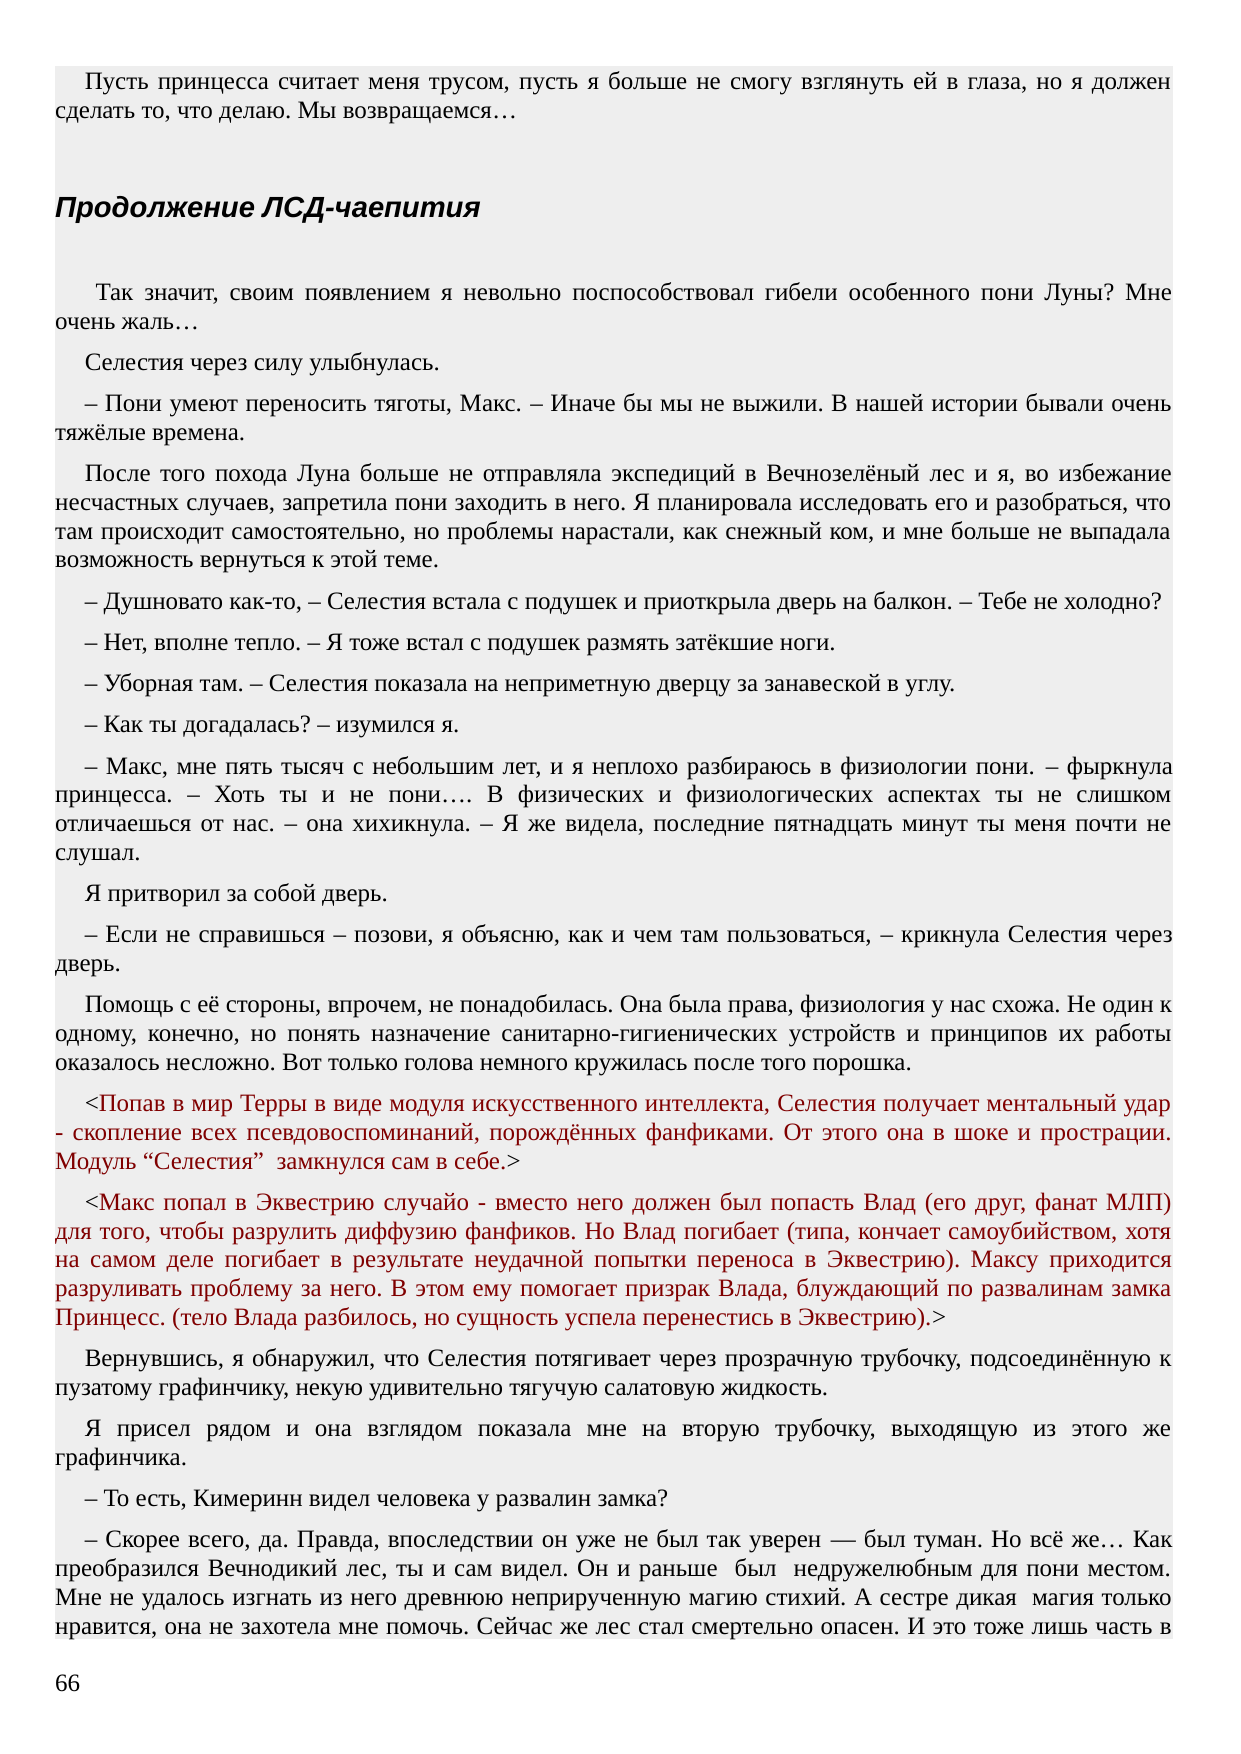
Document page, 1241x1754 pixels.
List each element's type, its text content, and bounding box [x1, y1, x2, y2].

text – Если не справишься – позови, я объясню, как и чем там пользоваться, – крикнула Селестия через дверь. [55, 919, 1173, 977]
subtitle Продолжение ЛСД-чаепития [55, 190, 1173, 223]
text Селестия через силу улыбнулась. [55, 347, 1173, 376]
text – Уборная там. – Селестия показала на неприметную дверцу за занавеской в углу. [55, 668, 1173, 697]
text <Попав в мир Терры в виде модуля искусственного интеллекта, Селестия получает ментальный удар - скопление всех псевдовоспоминаний, порождённых фанфиками. От этого она в шоке и прострации. Модуль “Селестия” замкнулся сам в себе.> [55, 1088, 1173, 1174]
text <Макс попал в Эквестрию случайо - вместо него должен был попасть Влад (его друг, фанат МЛП) для того, чтобы разрулить диффузию фанфиков. Но Влад погибает (типа, кончает самоубийством, хотя на самом деле погибает в результате неудачной попытки переноса в Эквестрию). Максу приходится разруливать проблему за него. В этом ему помогает призрак Влада, блуждающий по развалинам замка Принцесс. (тело Влада разбилось, но сущность успела перенестись в Эквестрию).> [55, 1187, 1173, 1331]
text После того похода Луна больше не отправляла экспедиций в Вечнозелёный лес и я, во избежание несчастных случаев, запретила пони заходить в него. Я планировала исследовать его и разобраться, что там происходит самостоятельно, но проблемы нарастали, как снежный ком, и мне больше не выпадала возможность вернуться к этой теме. [55, 458, 1173, 573]
text – То есть, Кимеринн видел человека у развалин замка? [55, 1483, 1173, 1512]
text Я притворил за собой дверь. [55, 878, 1173, 907]
text – Пони умеют переносить тяготы, Макс. – Иначе бы мы не выжили. В нашей истории бывали очень тяжёлые времена. [55, 388, 1173, 446]
text Так значит, своим появлением я невольно поспособствовал гибели особенного пони Луны? Мне очень жаль… [55, 277, 1173, 334]
text Я присел рядом и она взглядом показала мне на вторую трубочку, выходящую из этого же графинчика. [55, 1413, 1173, 1471]
text – Нет, вполне тепло. – Я тоже встал с подушек размять затёкшие ноги. [55, 627, 1173, 656]
text Пусть принцесса считает меня трусом, пусть я больше не смогу взглянуть ей в глаза, но я должен сделать то, что делаю. Мы возвращаемся… [55, 66, 1173, 123]
text – Скорее всего, да. Правда, впоследствии он уже не был так уверен — был туман. Но всё же… Как преобразился Вечнодикий лес, ты и сам видел. Он и раньше был недружелюбным для пони местом. Мне не удалось изгнать из него древнюю неприрученную магию стихий. А сестре дикая магия только нравится, она не захотела мне помочь. Сейчас же лес стал смертельно опасен. И это тоже лишь часть в [55, 1524, 1173, 1639]
text – Как ты догадалась? – изумился я. [55, 709, 1173, 738]
text – Душновато как-то, – Селестия встала с подушек и приоткрыла дверь на балкон. – Тебе не холодно? [55, 586, 1173, 614]
text Помощь с её стороны, впрочем, не понадобилась. Она была права, физиология у нас схожа. Не один к одному, конечно, но понять назначение санитарно-гигиенических устройств и принципов их работы оказалось несложно. Вот только голова немного кружилась после того порошка. [55, 989, 1173, 1076]
text – Макс, мне пять тысяч с небольшим лет, и я неплохо разбираюсь в физиологии пони. – фыркнула принцесса. – Хоть ты и не пони…. В физических и физиологических аспектах ты не слишком отличаешься от нас. – она хихикнула. – Я же видела, последние пятнадцать минут ты меня почти не слушал. [55, 751, 1173, 866]
text Вернувшись, я обнаружил, что Селестия потягивает через прозрачную трубочку, подсоединённую к пузатому графинчику, некую удивительно тягучую салатовую жидкость. [55, 1343, 1173, 1401]
